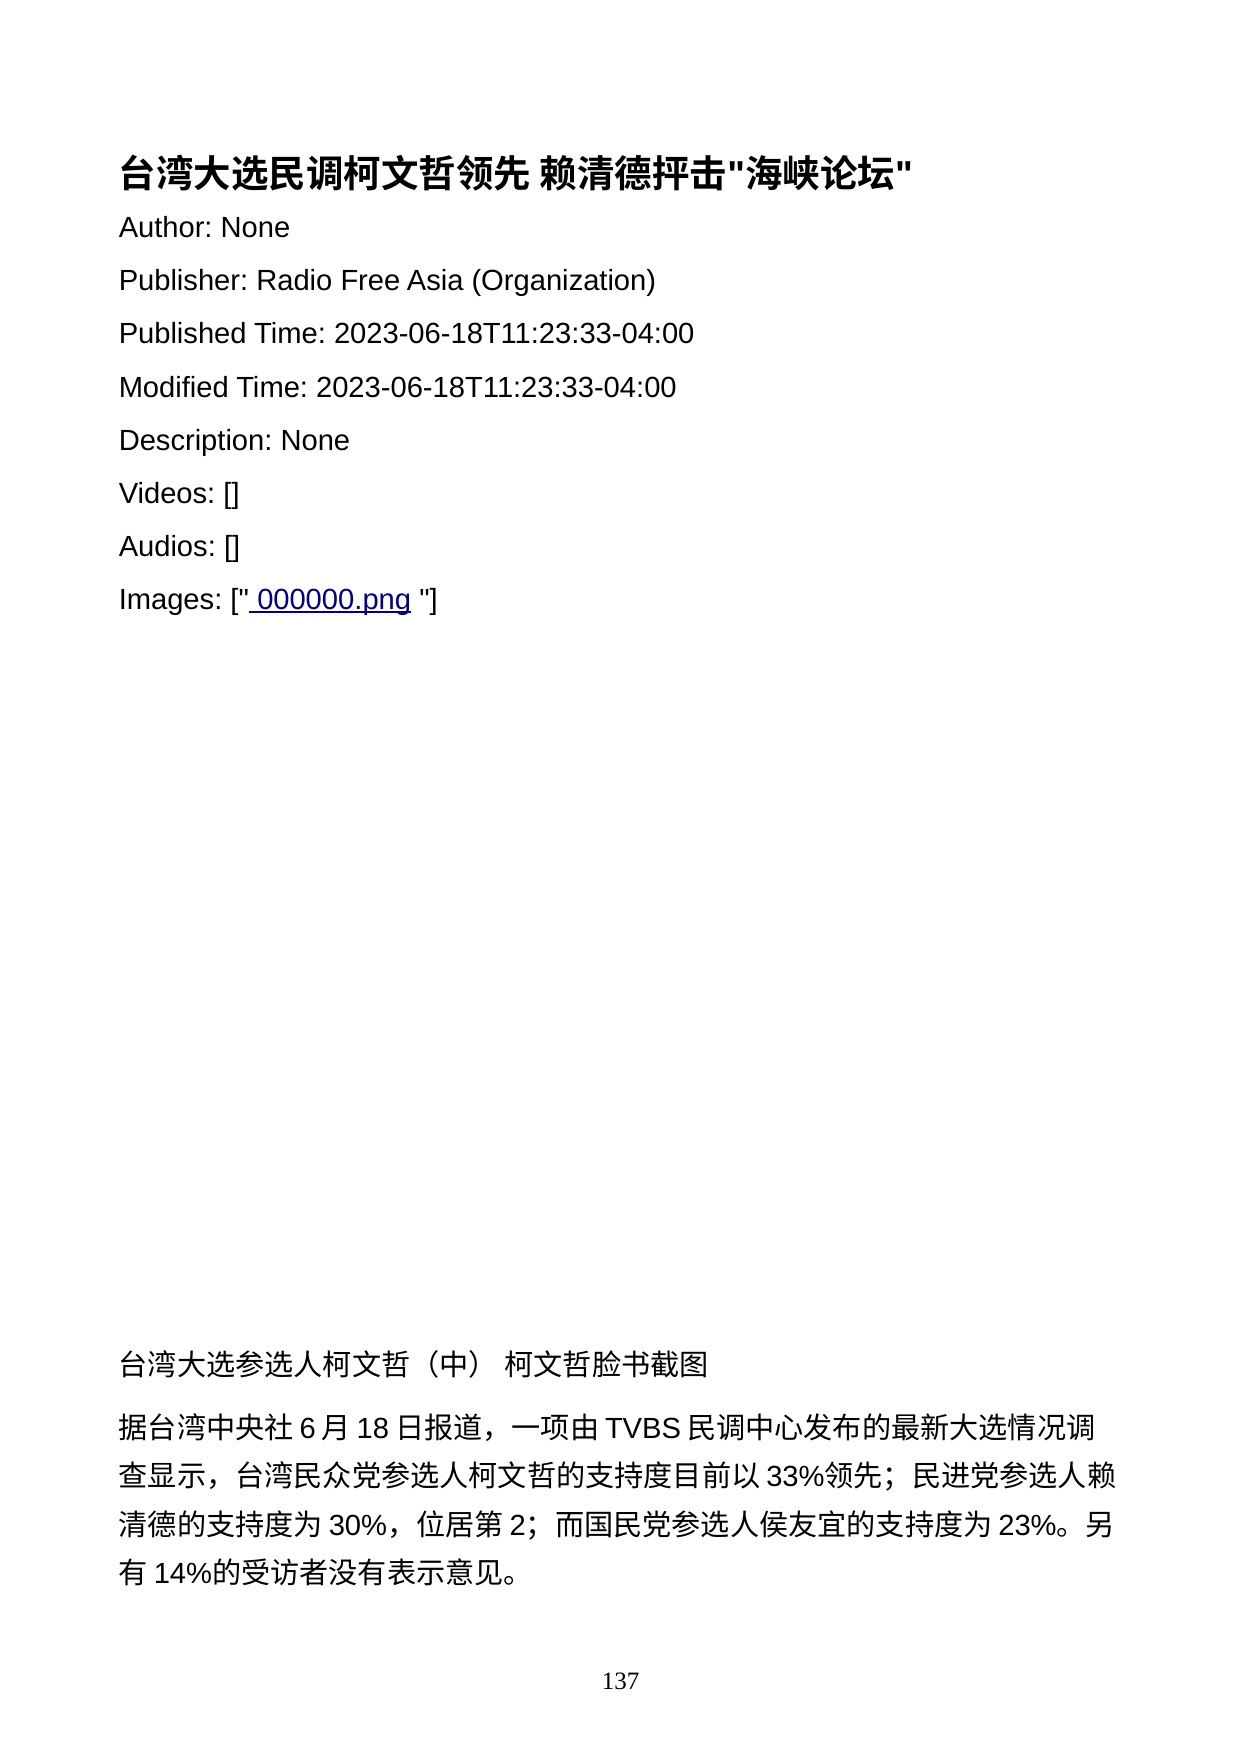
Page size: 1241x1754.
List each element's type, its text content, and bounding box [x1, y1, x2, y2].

text Publisher: Radio Free Asia (Organization) [118, 263, 1122, 297]
text Author: None [118, 210, 1122, 244]
text Modified Time: 2023-06-18T11:23:33-04:00 [118, 370, 1122, 403]
text 台湾大选参选人柯文哲（中） 柯文哲脸书截图 [118, 635, 1122, 1383]
subtitle 台湾大选民调柯文哲领先 赖清德抨击"海峡论坛" [118, 143, 1122, 198]
text Videos: [] [118, 476, 1122, 509]
text 据台湾中央社6月18日报道，一项由TVBS民调中心发布的最新大选情况调查显示，台湾民众党参选人柯文哲的支持度目前以33%领先；民进党参选人赖清德的支持度为30%，位居第2；而国民党参选人侯友宜的支持度为23%。另有14%的受访者没有表示意见。 [118, 1404, 1122, 1592]
text Images: [" 000000.png "] [118, 582, 1122, 616]
text Audios: [] [118, 529, 1122, 563]
text Description: None [118, 423, 1122, 456]
text Published Time: 2023-06-18T11:23:33-04:00 [118, 317, 1122, 350]
